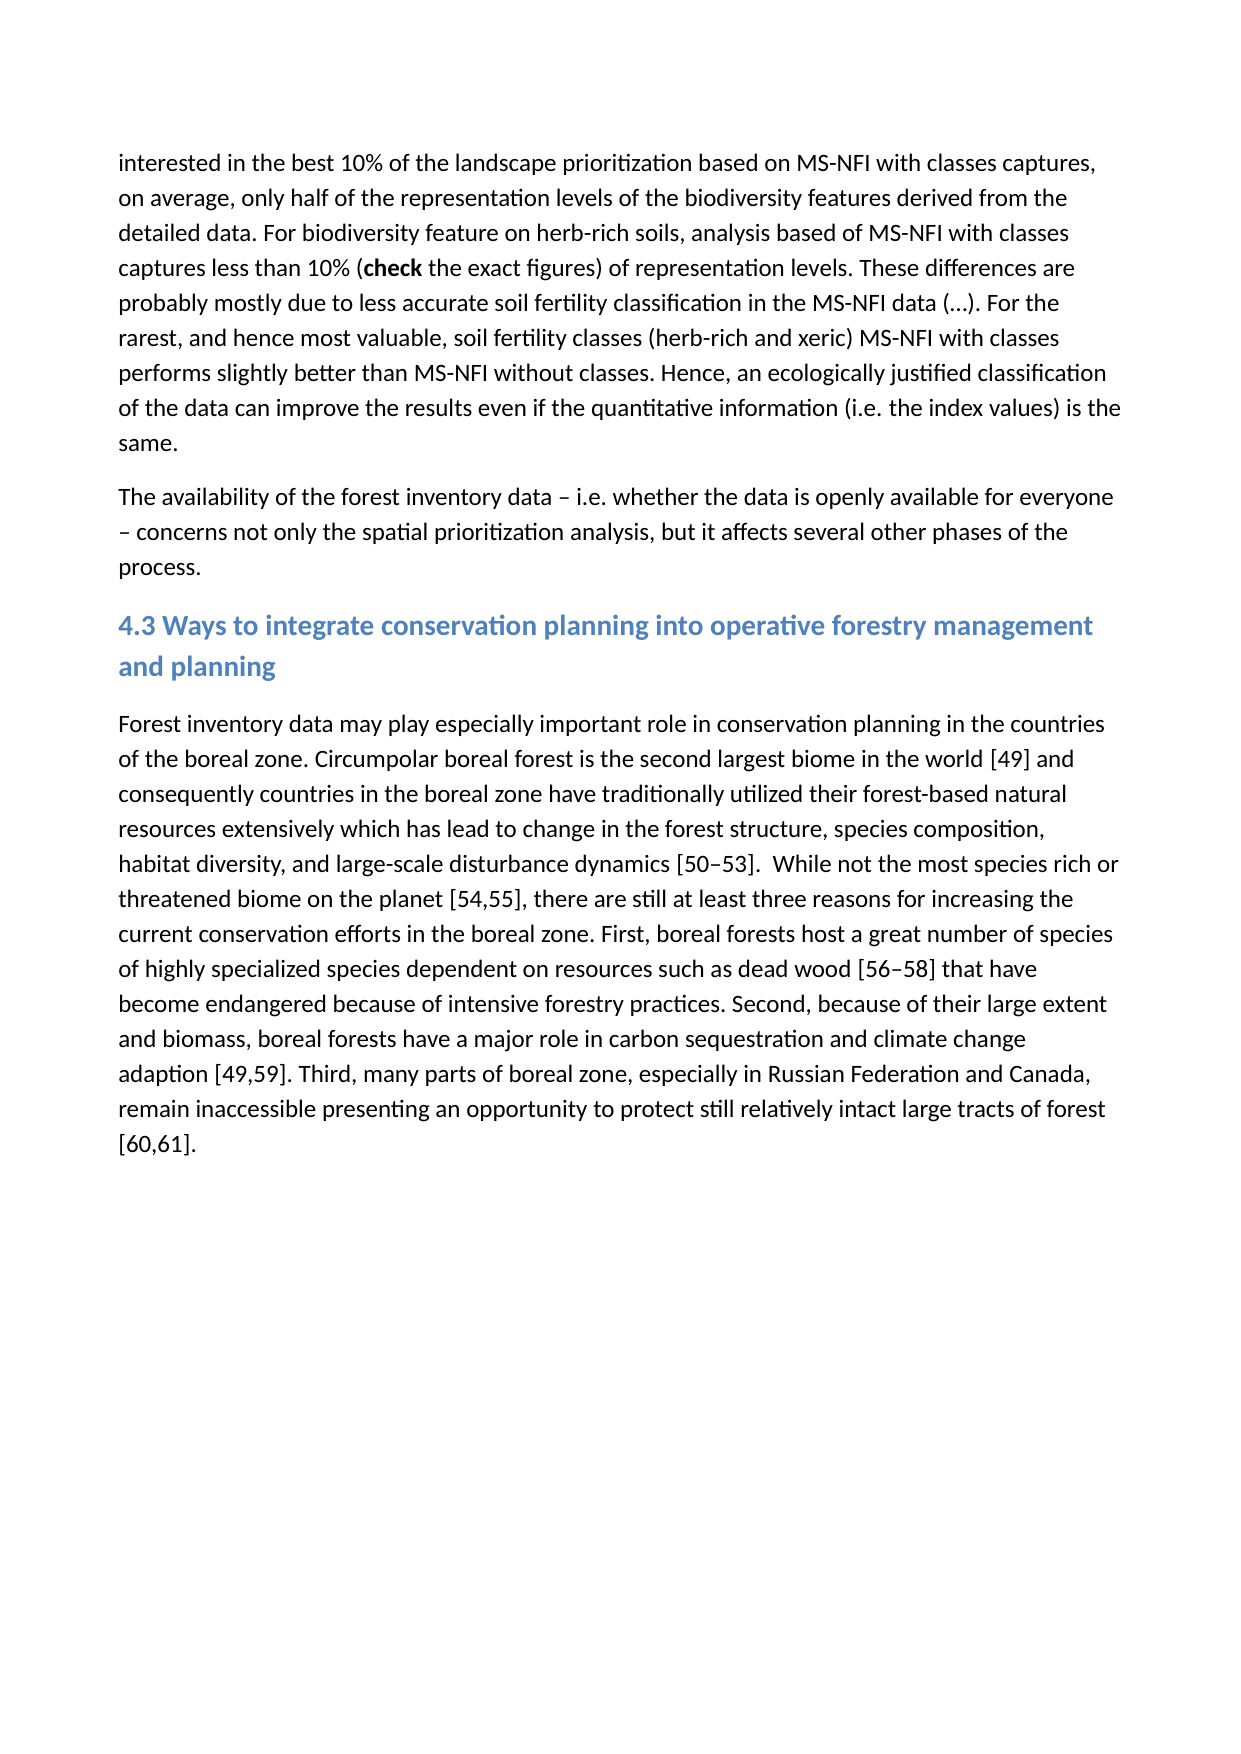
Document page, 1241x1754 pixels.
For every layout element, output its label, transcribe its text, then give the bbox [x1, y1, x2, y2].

text interested in the best 10% of the landscape prioritization based on MS-NFI with classes captures, on average, only half of the representation levels of the biodiversity features derived from the detailed data. For biodiversity feature on herb-rich soils, analysis based of MS-NFI with classes captures less than 10% (check the exact figures) of representation levels. These differences are probably mostly due to less accurate soil fertility classification in the MS-NFI data (…). For the rarest, and hence most valuable, soil fertility classes (herb-rich and xeric) MS-NFI with classes performs slightly better than MS-NFI without classes. Hence, an ecologically justified classification of the data can improve the results even if the quantitative information (i.e. the index values) is the same. [118, 148, 1122, 458]
text The availability of the forest inventory data – i.e. whether the data is openly available for everyone – concerns not only the spatial prioritization analysis, but it affects several other phases of the process. [118, 481, 1122, 582]
subtitle 4.3 Ways to integrate conservation planning into operative forestry management and planning [118, 607, 1122, 684]
text Forest inventory data may play especially important role in conservation planning in the countries of the boreal zone. Circumpolar boreal forest is the second largest biome in the world [49]⁠ and consequently countries in the boreal zone have traditionally utilized their forest-based natural resources extensively which has lead to change in the forest structure, species composition, habitat diversity, and large-scale disturbance dynamics [50–53]⁠. While not the most species rich or threatened biome on the planet [54,55]⁠, there are still at least three reasons for increasing the current conservation efforts in the boreal zone. First, boreal forests host a great number of species of highly specialized species dependent on resources such as dead wood [56–58]⁠ that have become endangered because of intensive forestry practices. Second, because of their large extent and biomass, boreal forests have a major role in carbon sequestration and climate change adaption [49,59]⁠. Third, many parts of boreal zone, especially in Russian Federation and Canada, remain inaccessible presenting an opportunity to protect still relatively intact large tracts of forest [60,61]⁠. [118, 708, 1122, 1158]
